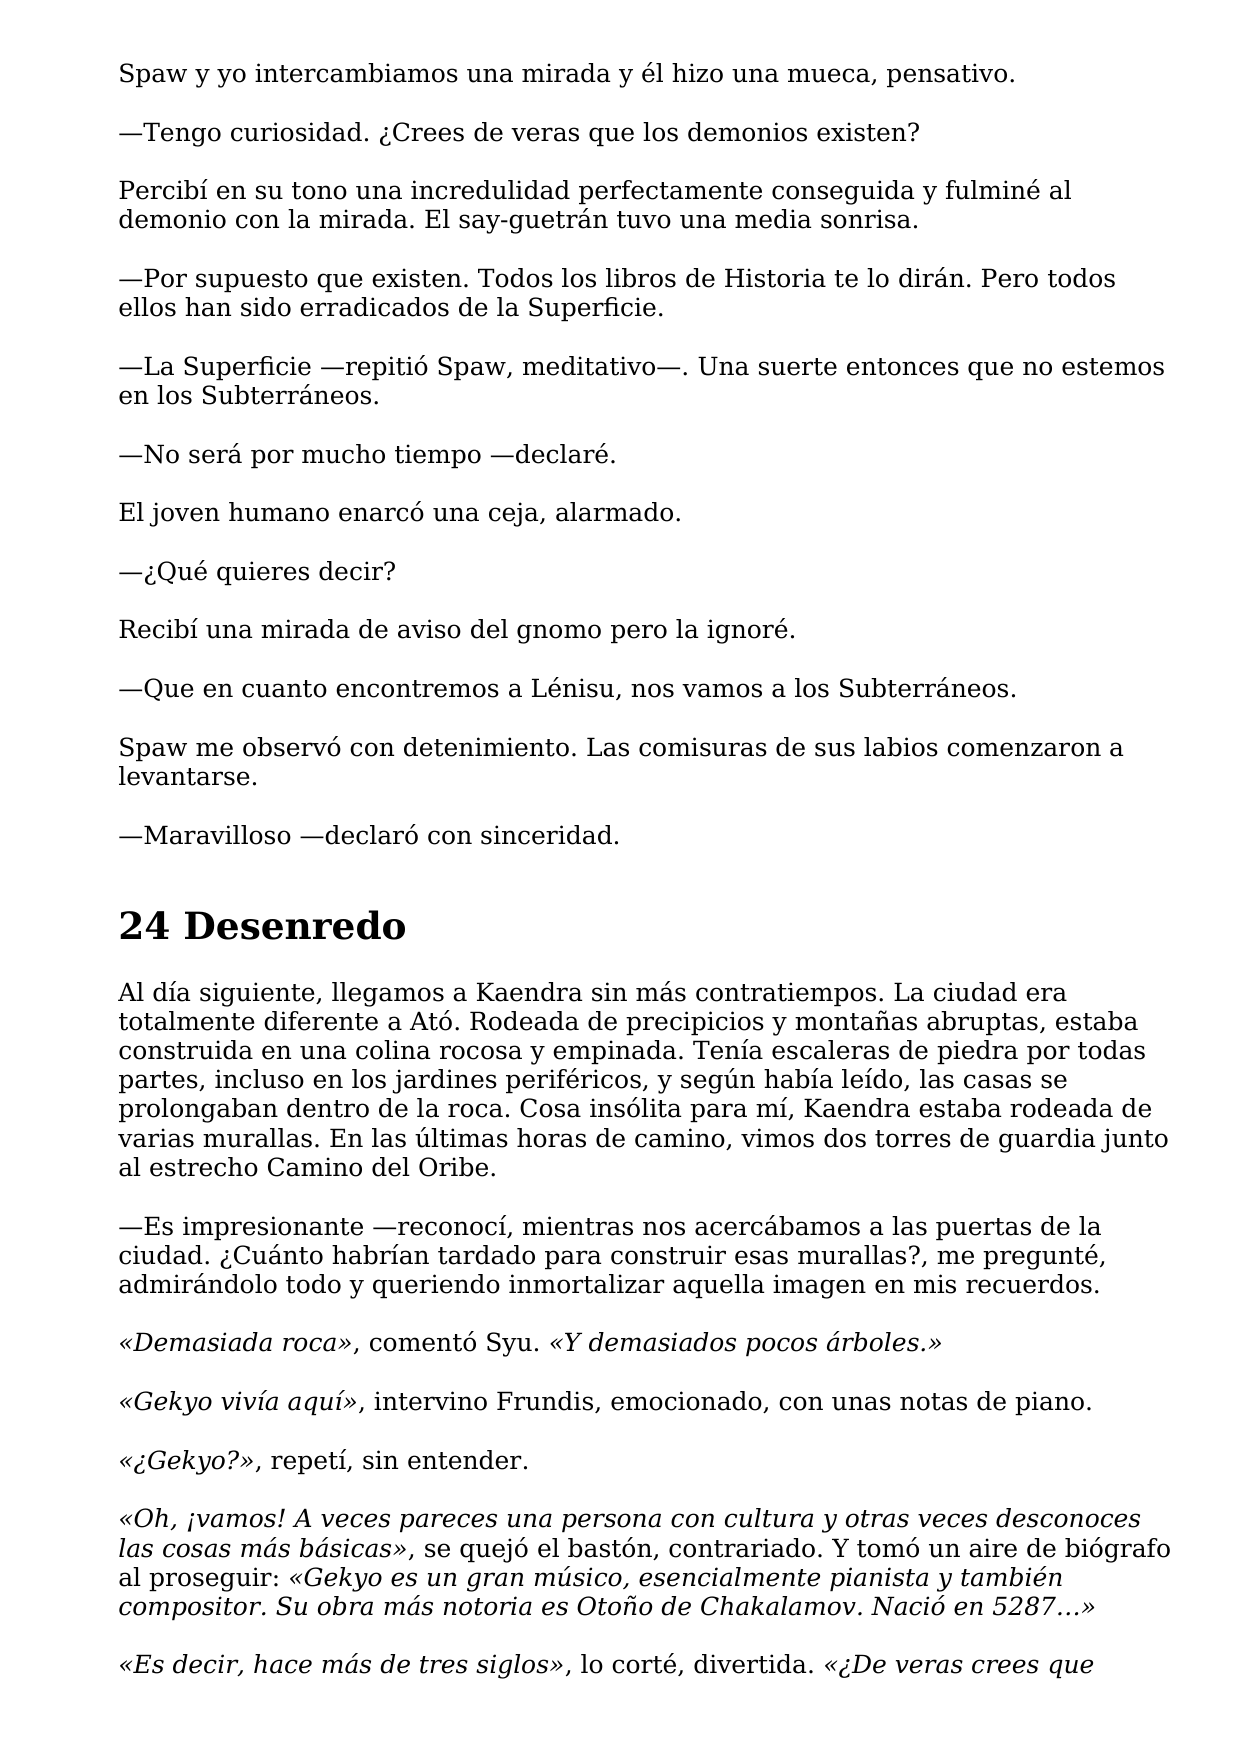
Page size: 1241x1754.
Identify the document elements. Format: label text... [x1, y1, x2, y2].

text —Que en cuanto encontremos a Lénisu, nos vamos a los Subterráneos. [118, 674, 1181, 703]
text —La Superficie —repitió Spaw, meditativo—. Una suerte entonces que no estemos en los Subterráneos. [118, 352, 1181, 410]
text «Demasiada roca», comentó Syu. «Y demasiados pocos árboles.» [118, 1329, 1181, 1358]
text Al día siguiente, llegamos a Kaendra sin más contratiempos. La ciudad era totalmente diferente a Ató. Rodeada de precipicios y montañas abruptas, estaba construida en una colina rocosa y empinada. Tenía escaleras de piedra por todas partes, incluso en los jardines periféricos, y según había leído, las casas se prolongaban dentro de la roca. Cosa insólita para mí, Kaendra estaba rodeada de varias murallas. En las últimas horas de camino, vimos dos torres de guardia junto al estrecho Camino del Oribe. [118, 978, 1181, 1182]
text «Oh, ¡vamos! A veces pareces una persona con cultura y otras veces desconoces las cosas más básicas», se quejó el bastón, contrariado. Y tomó un aire de biógrafo al proseguir: «Gekyo es un gran músico, esencialmente pianista y también compositor. Su obra más notoria es Otoño de Chakalamov. Nació en 5287…» [118, 1504, 1181, 1621]
text —No será por mucho tiempo —declaré. [118, 440, 1181, 469]
text «Gekyo vivía aquí», intervino Frundis, emocionado, con unas notas de piano. [118, 1387, 1181, 1416]
subtitle 24 Desenredo [118, 904, 1181, 948]
text —Por supuesto que existen. Todos los libros de Historia te lo dirán. Pero todos ellos han sido erradicados de la Superficie. [118, 264, 1181, 322]
text —Maravilloso —declaró con sinceridad. [118, 821, 1181, 850]
text —¿Qué quieres decir? [118, 557, 1181, 586]
text El joven humano enarcó una ceja, alarmado. [118, 498, 1181, 528]
text —Tengo curiosidad. ¿Crees de veras que los demonios existen? [118, 118, 1181, 147]
text Recibí una mirada de aviso del gnomo pero la ignoré. [118, 616, 1181, 645]
text «Es decir, hace más de tres siglos», lo corté, divertida. «¿De veras crees que [118, 1651, 1181, 1680]
text Spaw me observó con detenimiento. Las comisuras de sus labios comenzaron a levantarse. [118, 733, 1181, 791]
text Percibí en su tono una incredulidad perfectamente conseguida y fulminé al demonio con la mirada. El say-guetrán tuvo una media sonrisa. [118, 176, 1181, 235]
text Spaw y yo intercambiamos una mirada y él hizo una mueca, pensativo. [118, 59, 1181, 88]
text —Es impresionante —reconocí, mientras nos acercábamos a las puertas de la ciudad. ¿Cuánto habrían tardado para construir esas murallas?, me pregunté, admirándolo todo y queriendo inmortalizar aquella imagen en mis recuerdos. [118, 1212, 1181, 1299]
text «¿Gekyo?», repetí, sin entender. [118, 1446, 1181, 1475]
